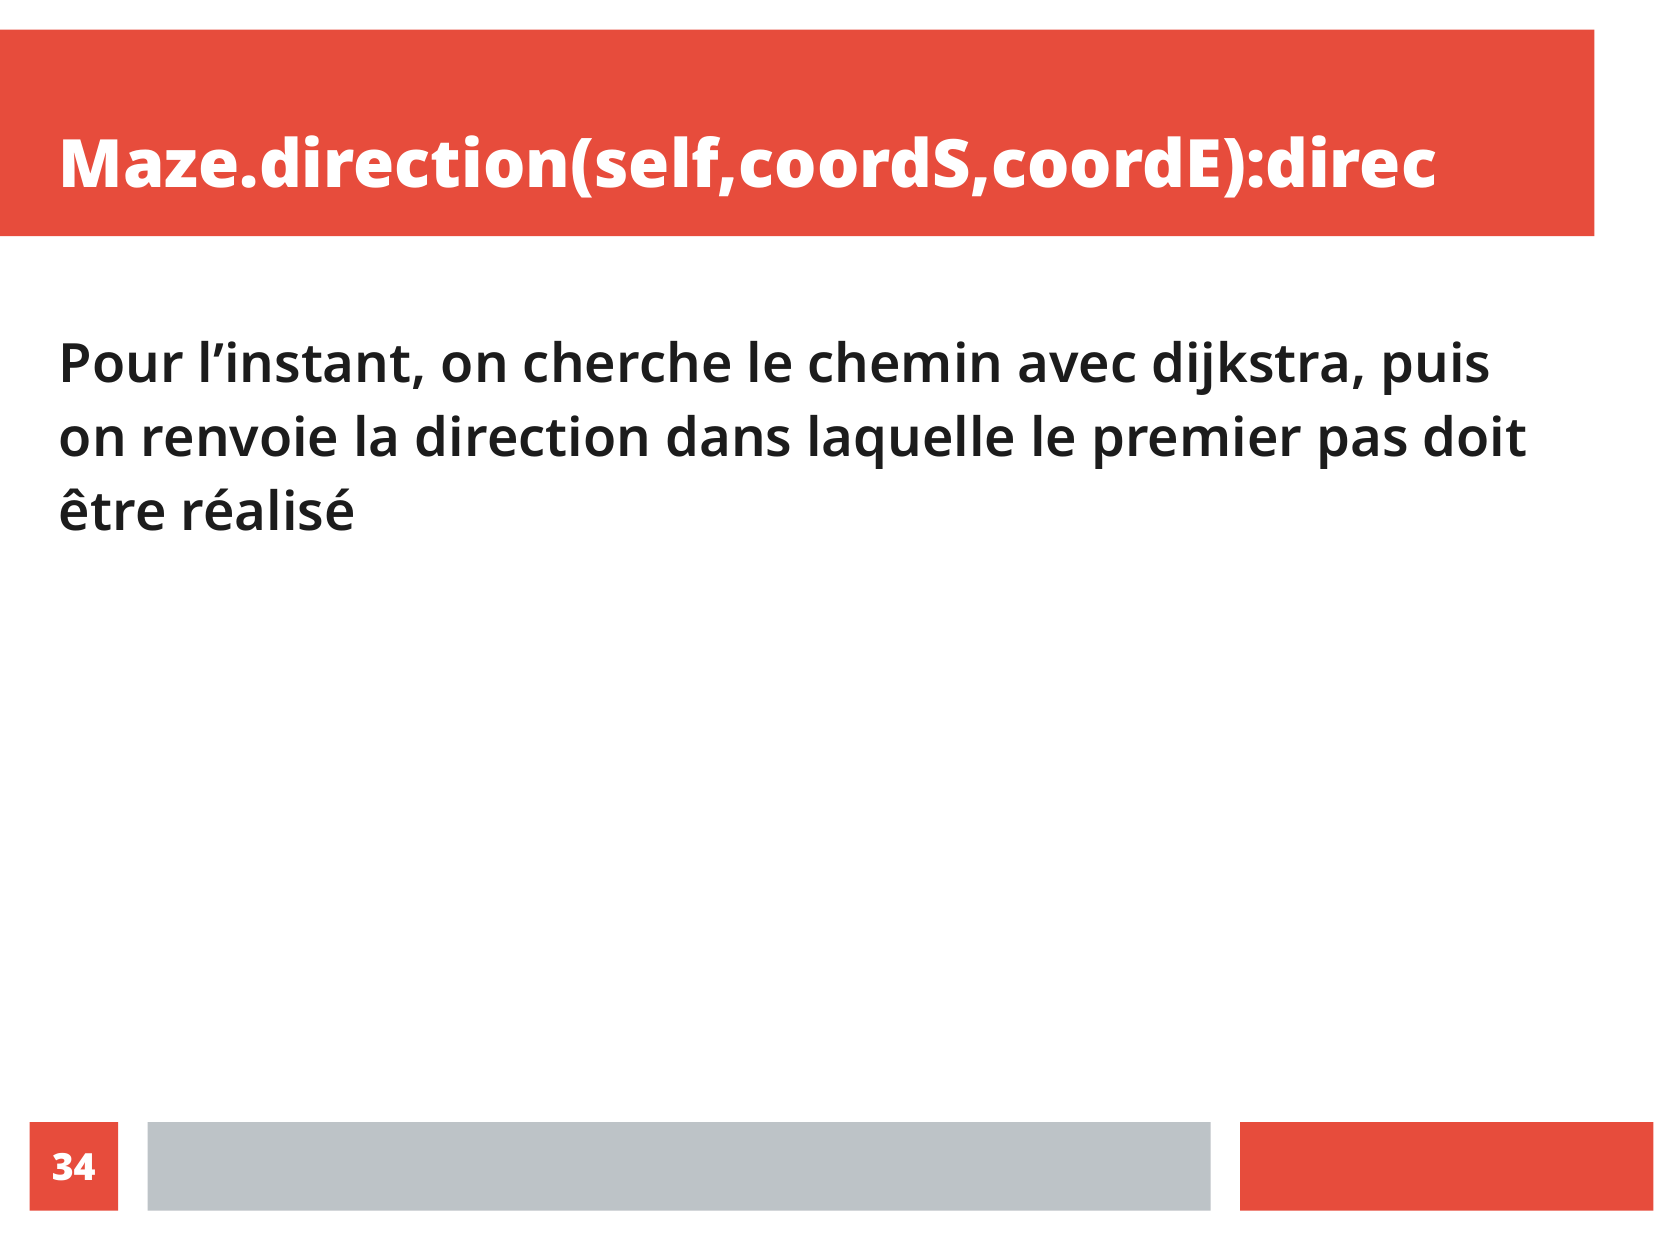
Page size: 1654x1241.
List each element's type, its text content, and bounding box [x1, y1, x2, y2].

list Pour l’instant, on cherche le chemin avec dijkstra, puis on renvoie la direction dans laquelle le premier pas doit être réalisé [59, 324, 1565, 1093]
title Maze.direction(self,coordS,coordE):direc [59, 59, 1595, 207]
